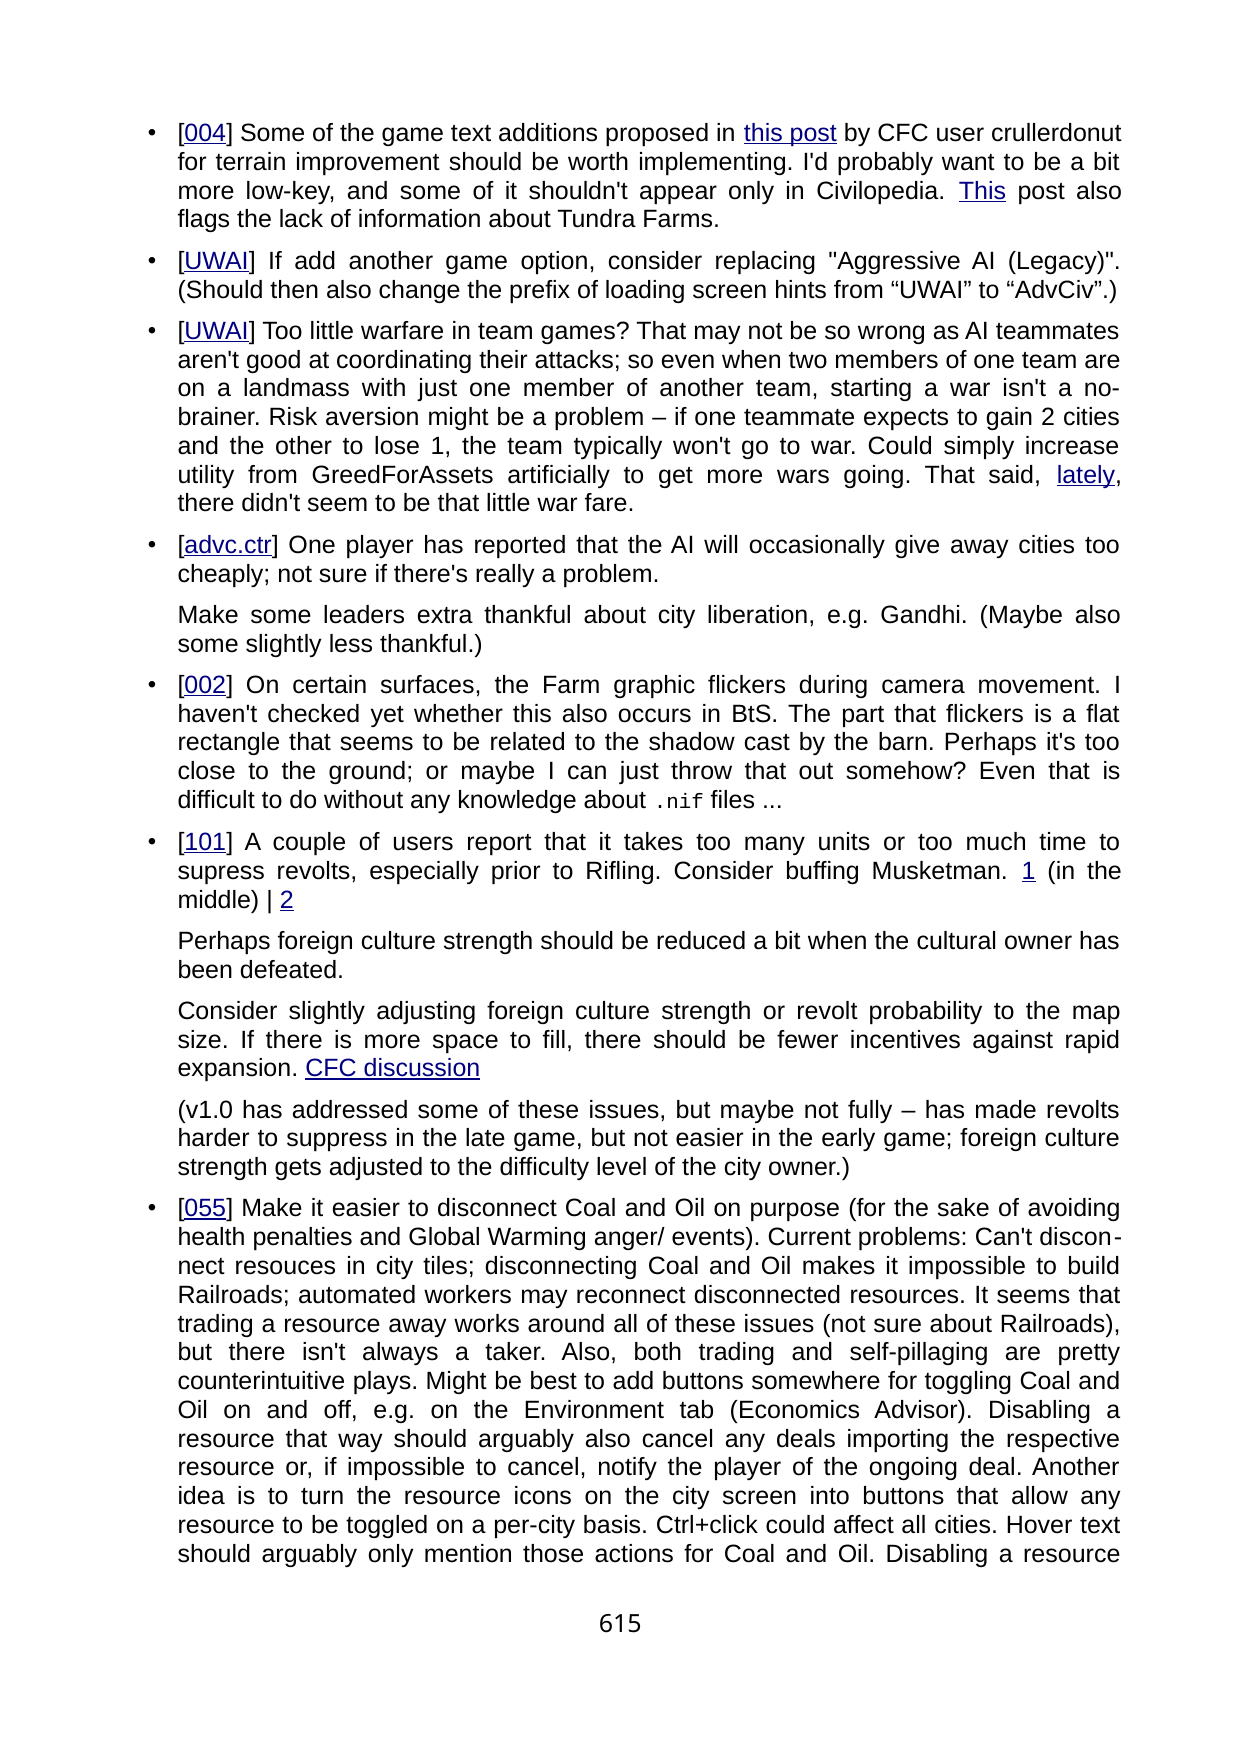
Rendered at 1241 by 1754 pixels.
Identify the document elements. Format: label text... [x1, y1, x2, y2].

list Make some leaders extra thankful about city liberation, e.g. Gandhi. (Maybe also some slightly less thankful.) [148, 600, 1122, 657]
list [002] On certain surfaces, the Farm graphic flickers during camera movement. I haven't checked yet whether this also occurs in BtS. The part that flickers is a flat rectangle that seems to be related to the shadow cast by the barn. Perhaps it's too close to the ground; or maybe I can just throw that out somehow? Even that is difficult to do without any knowledge about .nif files ... [148, 670, 1122, 814]
list Consider slightly adjusting foreign culture strength or revolt probability to the map size. If there is more space to fill, there should be fewer incentives against rapid expansion. CFC discussion [148, 996, 1122, 1082]
list [004] Some of the game text additions proposed in this post by CFC user crullerdonut for terrain improvement should be worth implementing. I'd probably want to be a bit more low-key, and some of it shouldn't appear only in Civilopedia. This post also flags the lack of information about Tundra Farms. [148, 118, 1122, 233]
list Perhaps foreign culture strength should be reduced a bit when the cultural owner has been defeated. [148, 926, 1122, 983]
list [055] Make it easier to disconnect Coal and Oil on purpose (for the sake of avoiding health penalties and Global Warming anger/ events). Current problems: Can't discon­nect resouces in city tiles; disconnecting Coal and Oil makes it impossible to build Railroads; automated workers may reconnect disconnected resources. It seems that trading a resource away works around all of these issues (not sure about Railroads), but there isn't always a taker. Also, both trading and self-pillaging are pretty counterintuitive plays. Might be best to add buttons somewhere for toggling Coal and Oil on and off, e.g. on the Environment tab (Economics Advisor). Disabling a resource that way should arguably also cancel any deals importing the respective resource or, if impossible to cancel, notify the player of the ongoing deal. Another idea is to turn the resource icons on the city screen into buttons that allow any resource to be toggled on a per-city basis. Ctrl+click could affect all cities. Hover text should arguably only mention those actions for Coal and Oil. Disabling a resource [148, 1193, 1122, 1567]
list [UWAI] Too little warfare in team games? That may not be so wrong as AI teammates aren't good at coordinating their attacks; so even when two members of one team are on a landmass with just one member of another team, starting a war isn't a no-brainer. Risk aversion might be a problem – if one teammate expects to gain 2 cities and the other to lose 1, the team typically won't go to war. Could simply increase utility from GreedForAssets artificially to get more wars going. That said, lately, there didn't seem to be that little war fare. [148, 316, 1122, 517]
list [advc.ctr] One player has reported that the AI will occasionally give away cities too cheaply; not sure if there's really a problem. [148, 530, 1122, 587]
list [101] A couple of users report that it takes too many units or too much time to supress revolts, especially prior to Rifling. Consider buffing Musketman. 1 (in the middle) | 2 [148, 827, 1122, 913]
list (v1.0 has addressed some of these issues, but maybe not fully – has made revolts harder to suppress in the late game, but not easier in the early game; foreign culture strength gets adjusted to the difficulty level of the city owner.) [148, 1095, 1122, 1181]
list [UWAI] If add another game option, consider replacing "Aggressive AI (Legacy)". (Should then also change the prefix of loading screen hints from “UWAI” to “AdvCiv”.) [148, 246, 1122, 303]
